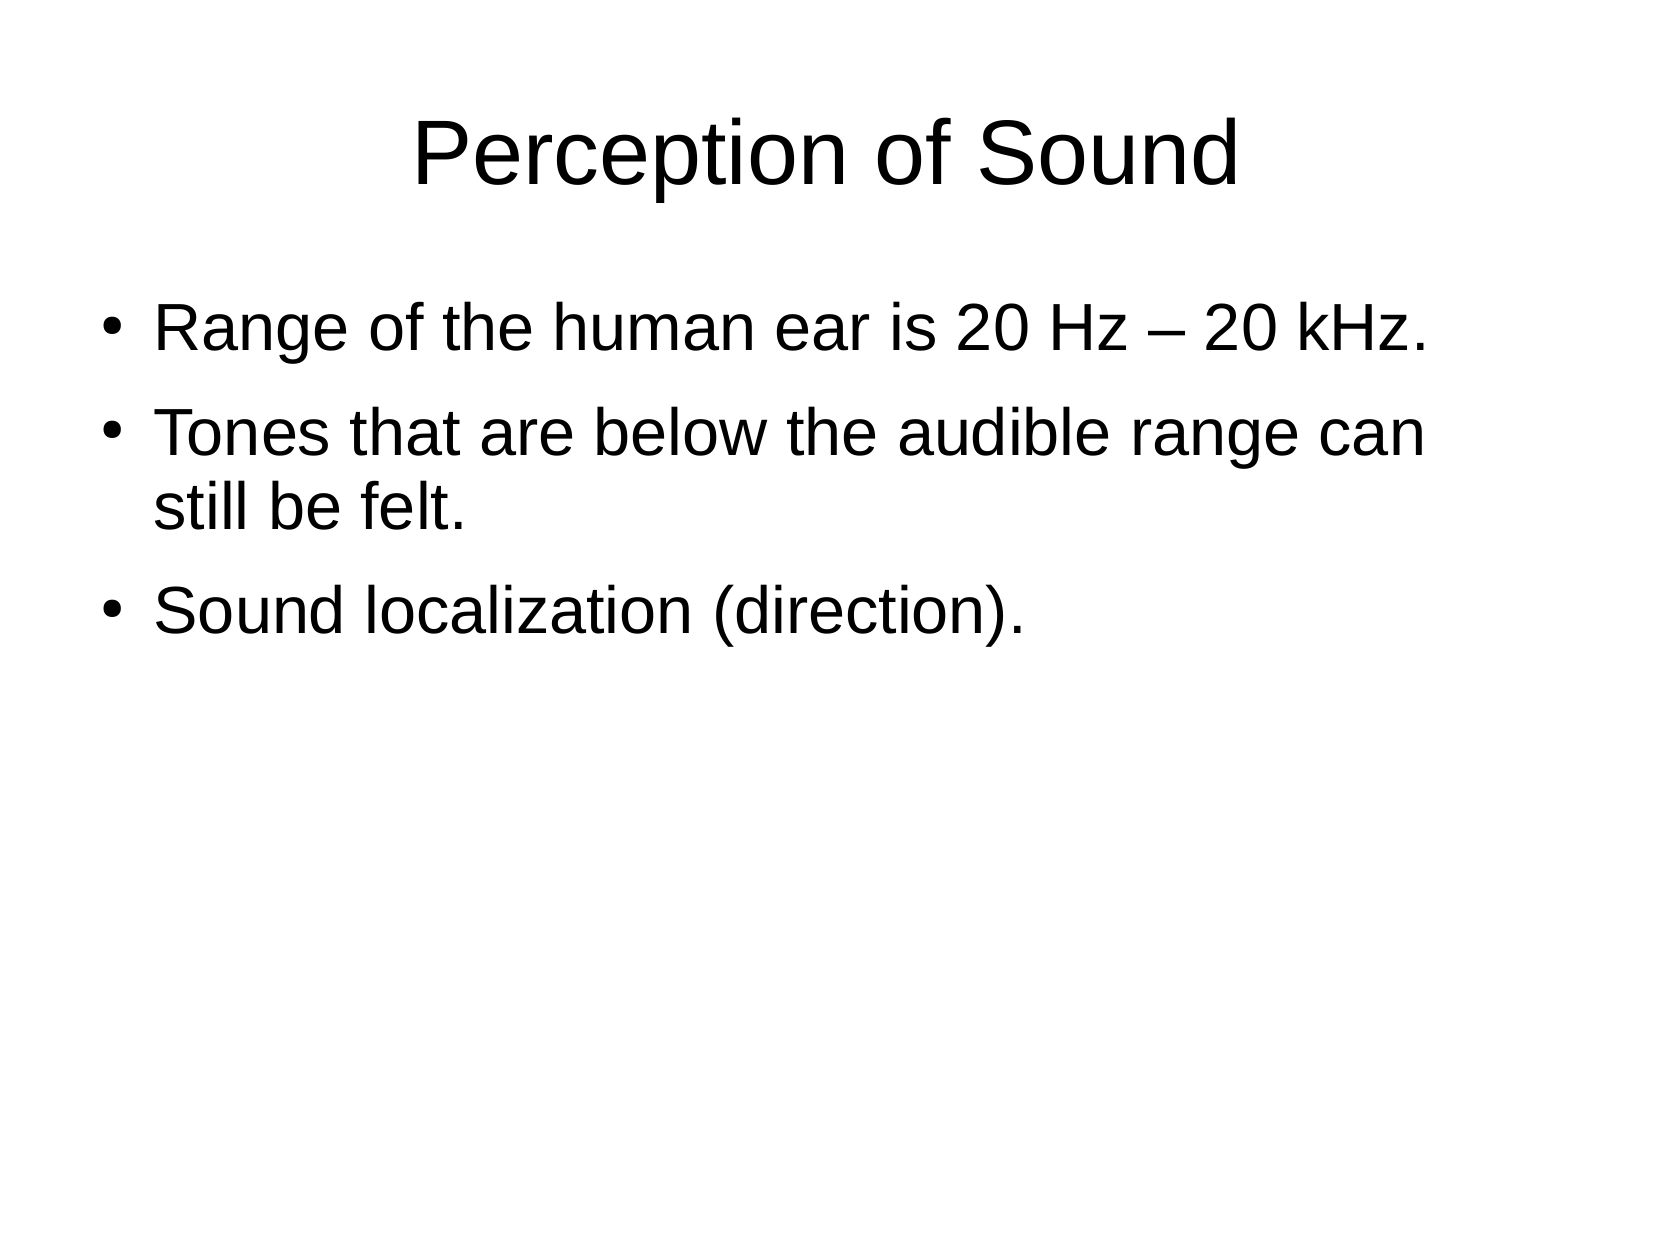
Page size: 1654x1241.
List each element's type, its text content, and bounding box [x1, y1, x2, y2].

list Range of the human ear is 20 Hz – 20 kHz. Tones that are below the audible range can still be felt. Sound localization (direction). [82, 290, 1538, 1010]
title Perception of Sound [82, 49, 1571, 257]
